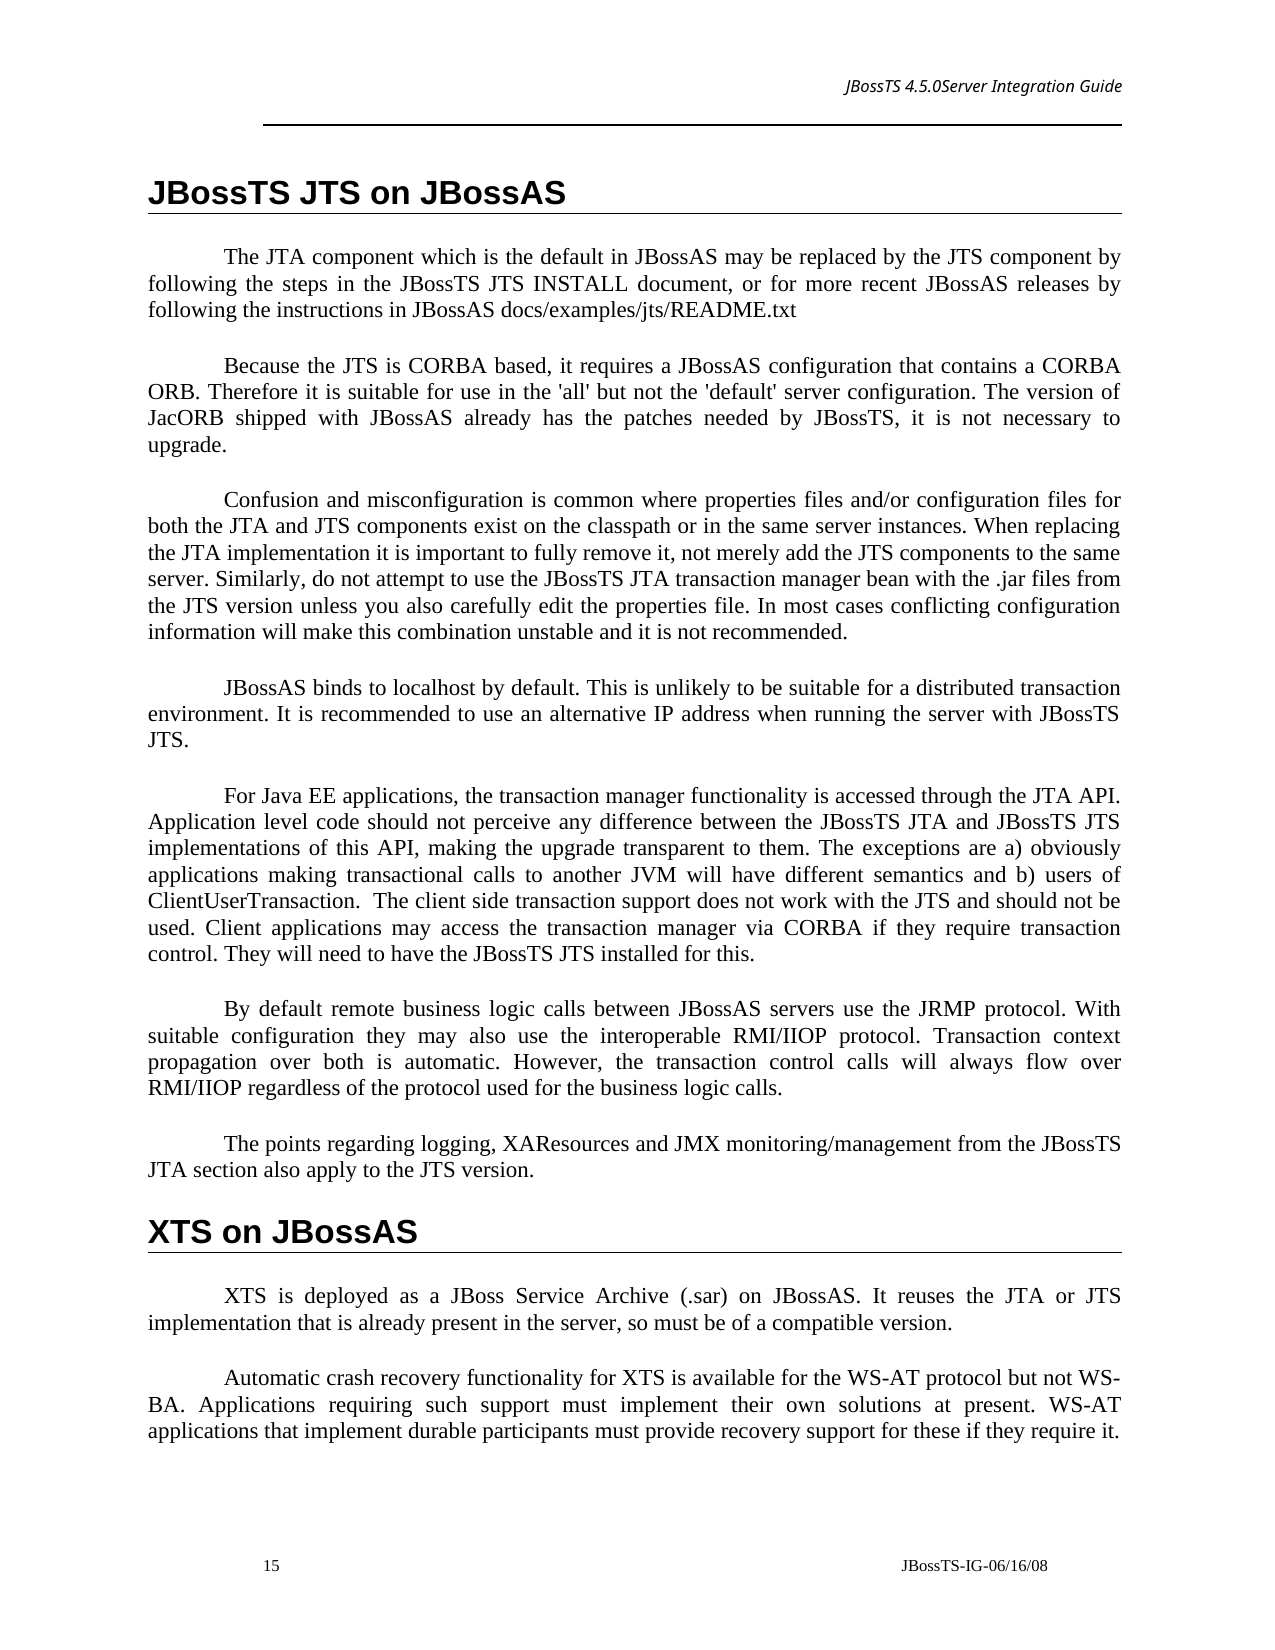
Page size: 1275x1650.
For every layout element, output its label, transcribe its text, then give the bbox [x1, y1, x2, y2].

text By default remote business logic calls between JBossAS servers use the JRMP protocol. With suitable configuration they may also use the interoperable RMI/IIOP protocol. Transaction context propagation over both is automatic. However, the transaction control calls will always flow over RMI/IIOP regardless of the protocol used for the business logic calls. [148, 995, 1122, 1101]
text XTS is deployed as a JBoss Service Archive (.sar) on JBossAS. It reuses the JTA or JTS implementation that is already present in the server, so must be of a compatible version. [148, 1283, 1122, 1335]
text JBossAS binds to localhost by default. This is unlikely to be suitable for a distributed transaction environment. It is recommended to use an alternative IP address when running the server with JBossTS JTS. [148, 673, 1122, 753]
text Confusion and misconfiguration is common where properties files and/or configuration files for both the JTA and JTS components exist on the classpath or in the same server instances. When replacing the JTA implementation it is important to fully remove it, not merely add the JTS components to the same server. Similarly, do not attempt to use the JBossTS JTA transaction manager bean with the .jar files from the JTS version unless you also carefully edit the properties file. In most cases conflicting configuration information will make this combination unstable and it is not recommended. [148, 486, 1122, 644]
text The points regarding logging, XAResources and JMX monitoring/management from the JBossTS JTA section also apply to the JTS version. [148, 1130, 1122, 1183]
text The JTA component which is the default in JBossAS may be replaced by the JTS component by following the steps in the JBossTS JTS INSTALL document, or for more recent JBossAS releases by following the instructions in JBossAS docs/examples/jts/README.txt [148, 243, 1122, 322]
subtitle JBossTS JTS on JBossAS [148, 173, 1122, 213]
subtitle XTS on JBossAS [148, 1212, 1122, 1252]
text Automatic crash recovery functionality for XTS is available for the WS-AT protocol but not WS-BA. Applications requiring such support must implement their own solutions at present. WS-AT applications that implement durable participants must provide recovery support for these if they require it. [148, 1364, 1122, 1443]
text Because the JTS is CORBA based, it requires a JBossAS configuration that contains a CORBA ORB. Therefore it is suitable for use in the 'all' but not the 'default' server configuration. The version of JacORB shipped with JBossAS already has the patches needed by JBossTS, it is not necessary to upgrade. [148, 352, 1122, 457]
text For Java EE applications, the transaction manager functionality is accessed through the JTA API. Application level code should not perceive any difference between the JBossTS JTA and JBossTS JTS implementations of this API, making the upgrade transparent to them. The exceptions are a) obviously applications making transactional calls to another JVM will have different semantics and b) users of ClientUserTransaction. The client side transaction support does not work with the JTS and should not be used. Client applications may access the transaction manager via CORBA if they require transaction control. They will need to have the JBossTS JTS installed for this. [148, 782, 1122, 966]
